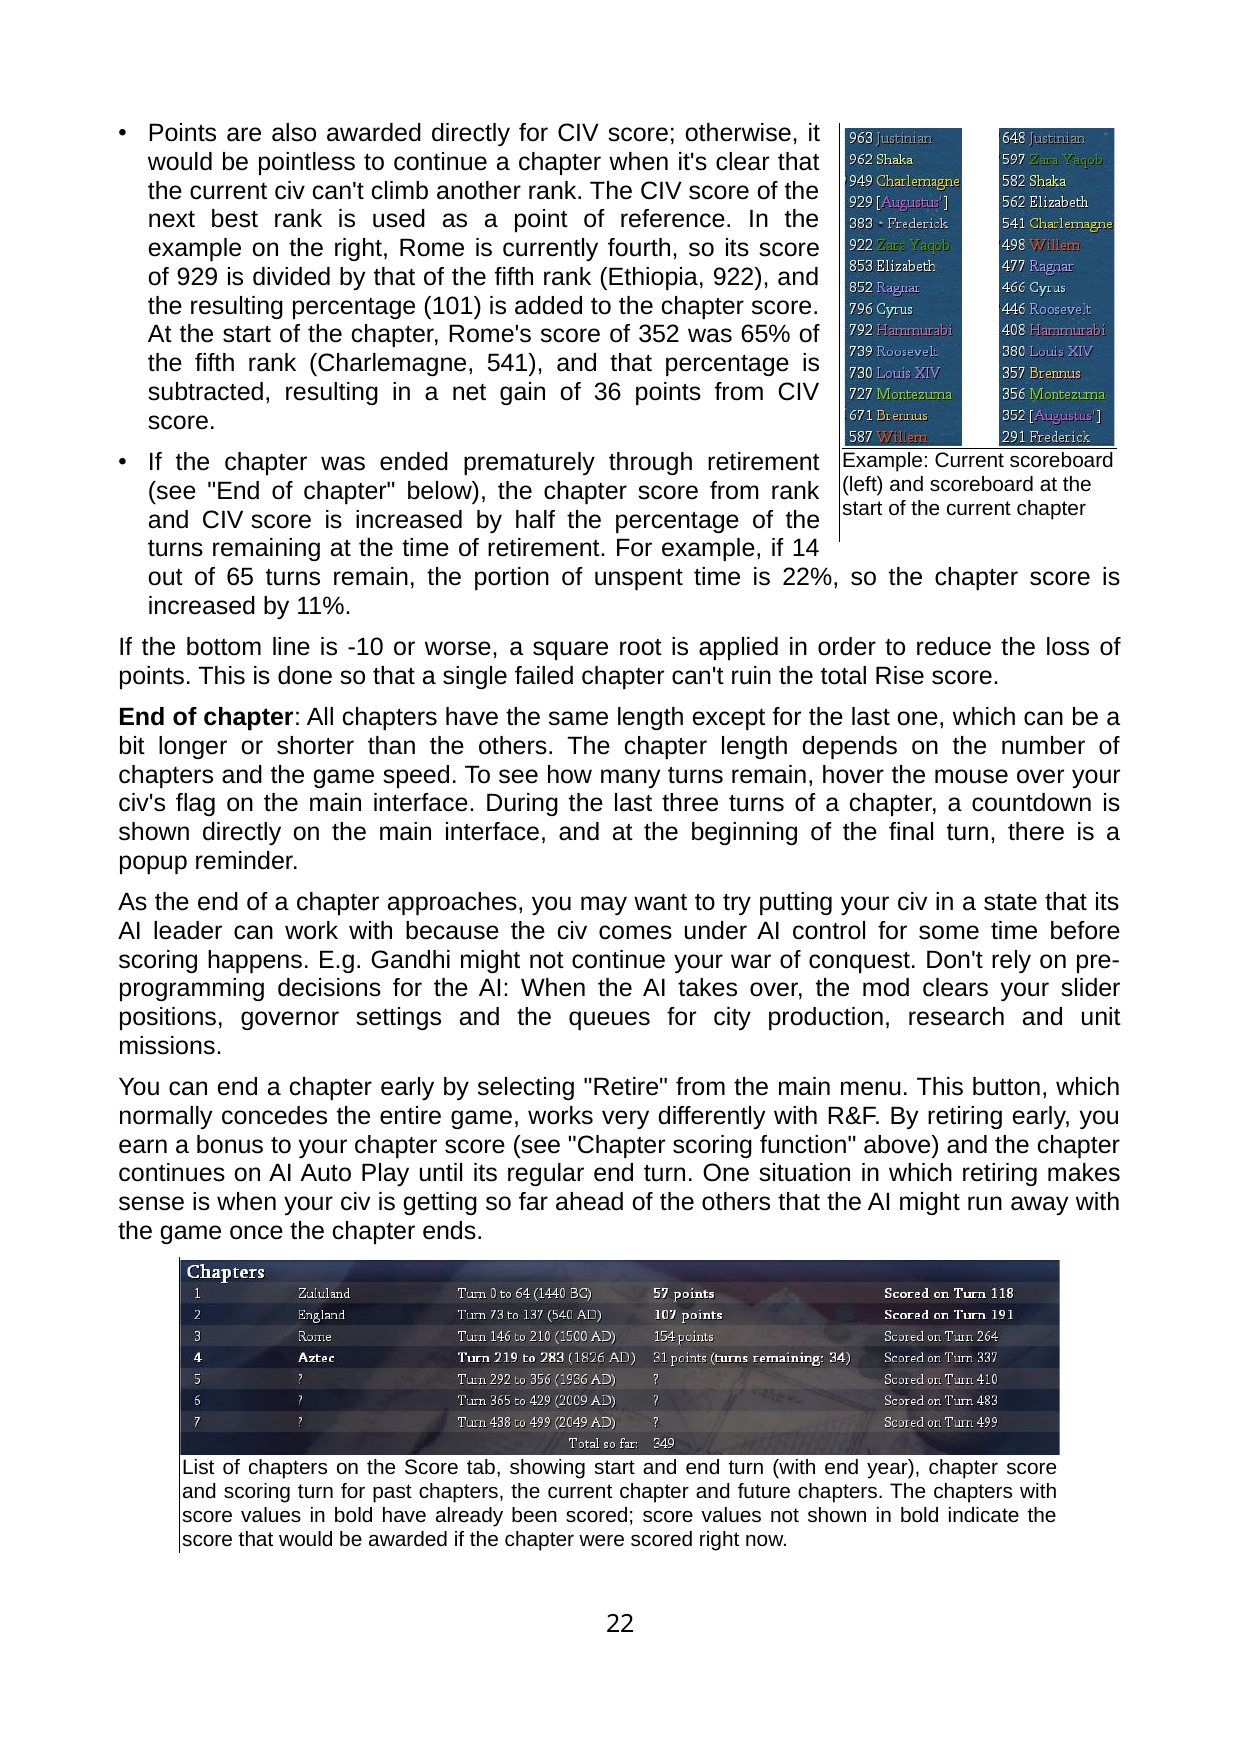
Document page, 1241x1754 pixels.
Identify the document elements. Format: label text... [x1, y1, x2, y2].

picture [844, 128, 1115, 446]
list If the chapter was ended prematurely through retirement (see "End of chapter" below), the chapter score from rank and CIV score is increased by half the percentage of the turns remaining at the time of retirement. For example, if 14 out of 65 turns remain, the portion of unspent time is 22%, so the chapter score is increased by 11%. [118, 447, 1122, 619]
list Example: Current scoreboard (left) and scoreboard at the start of the current chapter [842, 449, 1117, 520]
picture [180, 1260, 1060, 1455]
text End of chapter: All chapters have the same length except for the last one, which can be a bit longer or shorter than the others. The chapter length depends on the number of chapters and the game speed. To see how many turns remain, hover the mouse over your civ's flag on the main interface. During the last three turns of a chapter, a countdown is shown directly on the main interface, and at the beginning of the final turn, there is a popup reminder. [118, 702, 1122, 874]
text You can end a chapter early by selecting "Retire" from the main menu. This button, which normally concedes the entire game, works very differently with R&F. By retiring early, you earn a bonus to your chapter score (see "Chapter scoring function" above) and the chapter continues on AI Auto Play until its regular end turn. One situation in which retiring makes sense is when your civ is getting so far ahead of the others that the AI might run away with the game once the chapter ends. [118, 1072, 1122, 1244]
list Points are also awarded directly for CIV score; otherwise, it would be pointless to continue a chapter when it's clear that the current civ can't climb another rank. The CIV score of the next best rank is used as a point of reference. In the example on the right, Rome is currently fourth, so its score of 929 is divided by that of the fifth rank (Ethiopia, 922), and the resulting percentage (101) is added to the chapter score. At the start of the chapter, Rome's score of 352 was 65% of the fifth rank (Charlemagne, 541), and that percentage is subtracted, resulting in a net gain of 36 points from CIV score. [118, 118, 1122, 542]
text List of chapters on the Score tab, showing start and end turn (with end year), chapter score and scoring turn for past chapters, the current chapter and future chapters. The chapters with score values in bold have already been scored; score values not shown in bold indicate the score that would be awarded if the chapter were scored right now. [182, 1455, 1058, 1550]
text [180, 1257, 1061, 1553]
text If the bottom line is -10 or worse, a square root is applied in order to reduce the loss of points. This is done so that a single failed chapter can't ruin the total Rise score. [118, 632, 1122, 689]
text As the end of a chapter approaches, you may want to try putting your civ in a state that its AI leader can work with because the civ comes under AI control for some time before scoring happens. E.g. Gandhi might not continue your war of conquest. Don't rely on pre-programming decisions for the AI: When the AI takes over, the mod clears your slider positions, governor settings and the queues for city production, research and unit missions. [118, 887, 1122, 1059]
